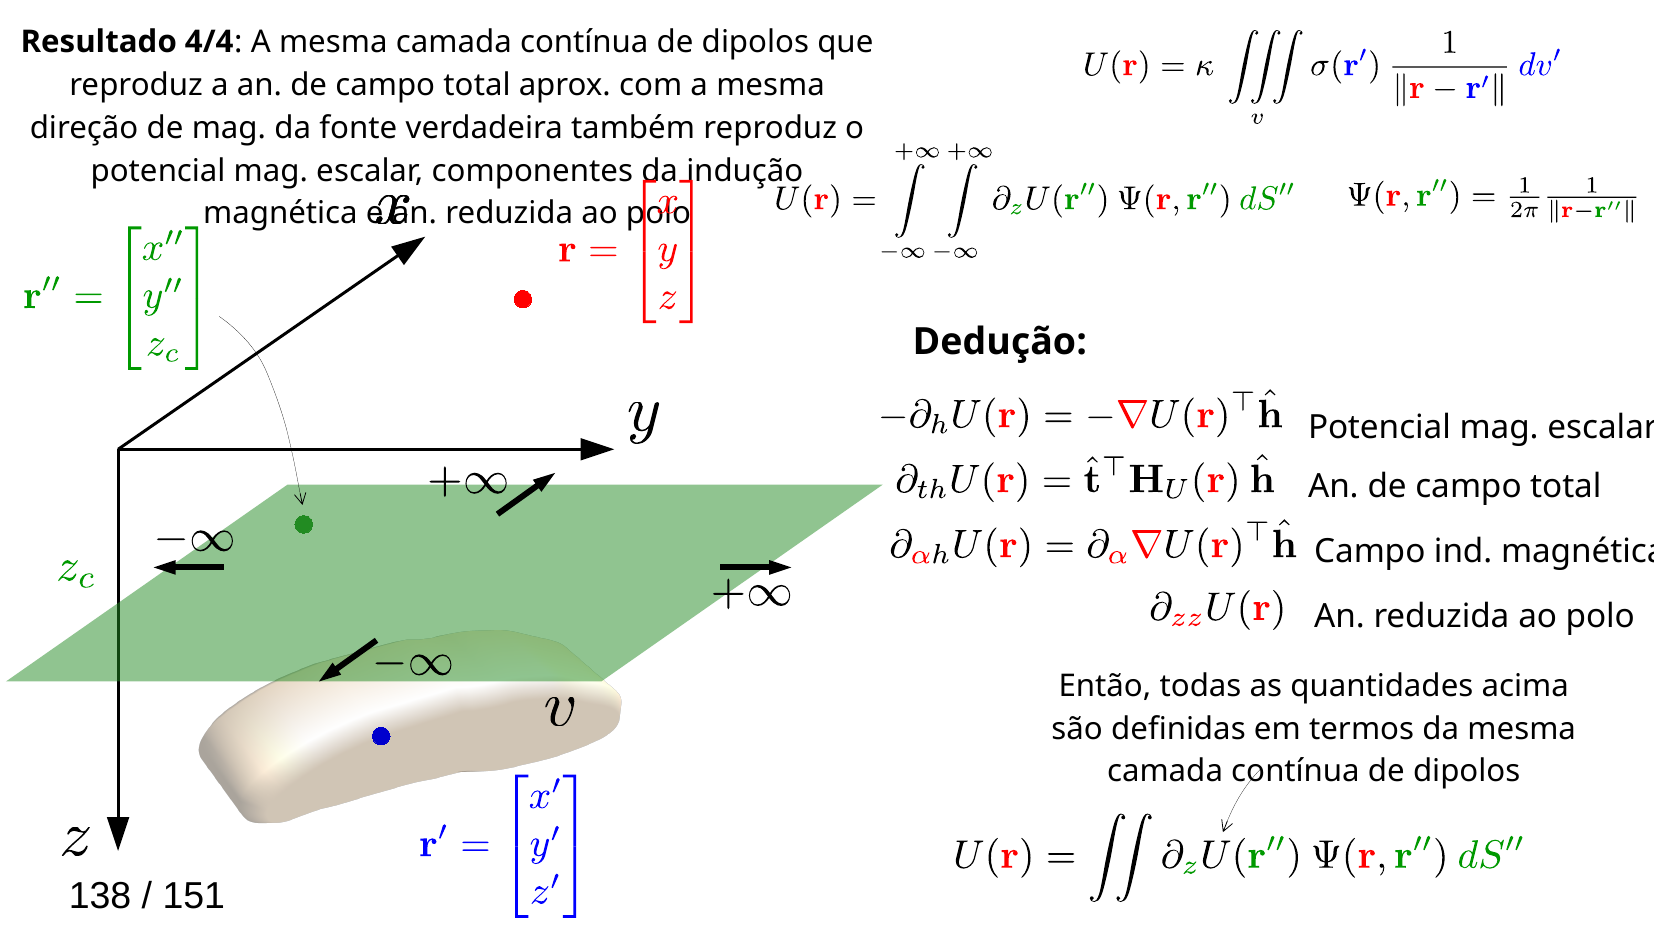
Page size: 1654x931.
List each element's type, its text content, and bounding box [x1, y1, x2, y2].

text_box Resultado 4/4: A mesma camada contínua de dipolos que reproduz a an. de campo total aprox. com a mesma direção de mag. da fonte verdadeira também reproduz o potencial mag. escalar, componentes da indução magnética e an. reduzida ao polo [5, 11, 904, 254]
picture [772, 141, 1296, 262]
text_box Potencial mag. escalar [1293, 395, 1653, 448]
picture [417, 773, 591, 920]
picture [708, 576, 795, 612]
picture [59, 827, 93, 856]
text_box <number> / 151 [0, 860, 196, 931]
picture [887, 517, 1299, 569]
picture [56, 560, 95, 588]
picture [374, 195, 413, 224]
text_box Dedução: [897, 307, 1107, 364]
text_box Campo ind. magnética [1299, 519, 1654, 572]
text_box [372, 727, 391, 745]
picture [543, 697, 578, 726]
picture [369, 646, 456, 681]
picture [893, 452, 1277, 504]
picture [626, 402, 662, 444]
picture [951, 812, 1525, 904]
text_box Então, todas as quantidades acima são definidas em termos da mesma camada contínua de dipolos [1033, 655, 1595, 774]
picture [1147, 588, 1288, 632]
picture [1346, 177, 1637, 223]
text_box [514, 290, 532, 308]
picture [21, 224, 213, 372]
text_box [5, 484, 883, 682]
text_box An. de campo total [1293, 454, 1630, 507]
picture [1082, 30, 1561, 124]
text_box An. reduzida ao polo [1299, 584, 1638, 637]
picture [876, 387, 1285, 439]
picture [425, 464, 512, 499]
picture [556, 178, 708, 325]
picture [151, 522, 238, 557]
